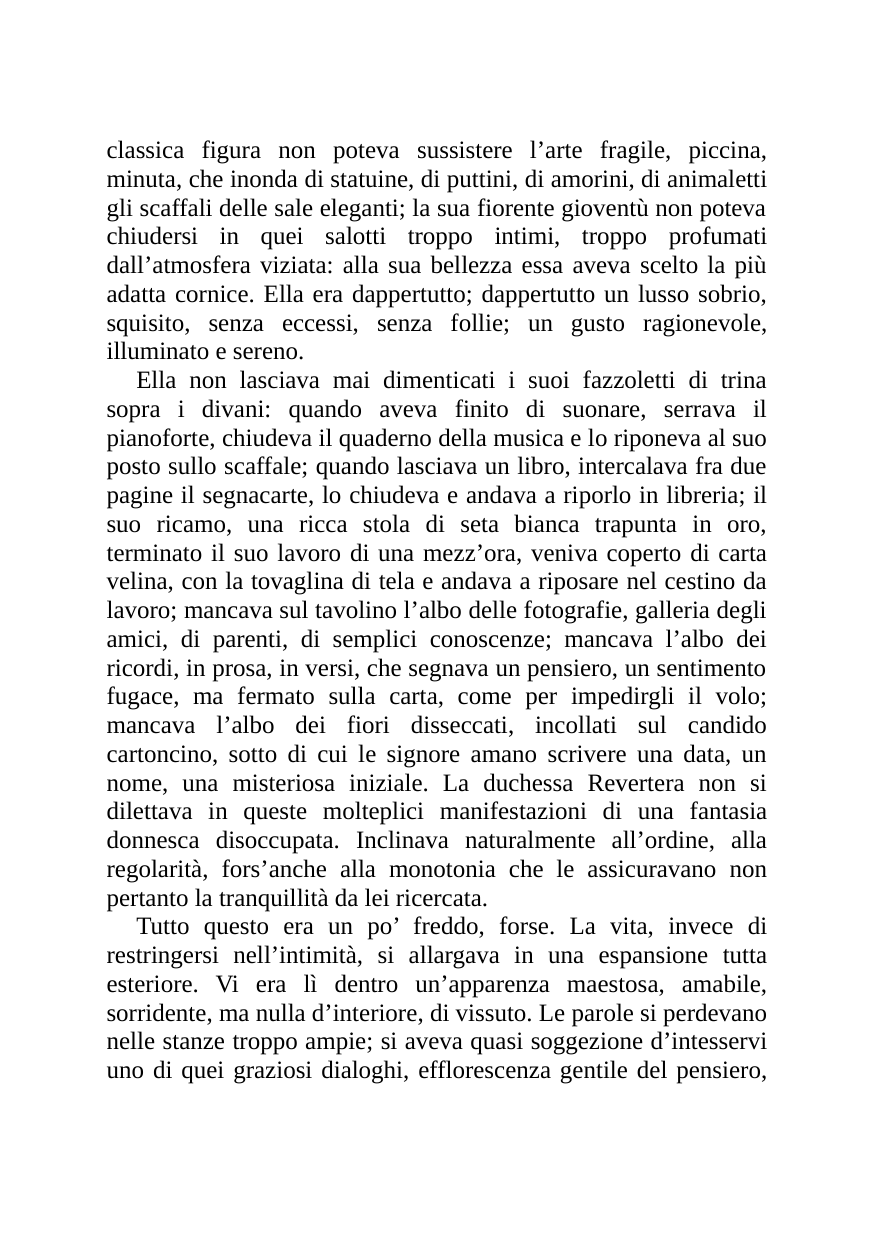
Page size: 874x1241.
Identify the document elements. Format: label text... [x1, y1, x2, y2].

text Tutto questo era un po’ freddo, forse. La vita, invece di restringersi nell’intimità, si allargava in una espansione tutta esteriore. Vi era lì dentro un’apparenza maestosa, amabile, sorridente, ma nulla d’interiore, di vissuto. Le parole si perdevano nelle stanze troppo ampie; si aveva quasi soggezione d’intesservi uno di quei graziosi dialoghi, efflorescenza gentile del pensiero, [106, 911, 768, 1084]
text classica figura non poteva sussistere l’arte fragile, piccina, minuta, che inonda di statuine, di puttini, di amorini, di animaletti gli scaffali delle sale eleganti; la sua fiorente gioventù non poteva chiudersi in quei salotti troppo intimi, troppo profumati dall’atmosfera viziata: alla sua bellezza essa aveva scelto la più adatta cornice. Ella era dappertutto; dappertutto un lusso sobrio, squisito, senza eccessi, senza follie; un gusto ragionevole, illuminato e sereno. [106, 135, 768, 365]
text Ella non lasciava mai dimenticati i suoi fazzoletti di trina sopra i divani: quando aveva finito di suonare, serrava il pianoforte, chiudeva il quaderno della musica e lo riponeva al suo posto sullo scaffale; quando lasciava un libro, intercalava fra due pagine il segnacarte, lo chiudeva e andava a riporlo in libreria; il suo ricamo, una ricca stola di seta bianca trapunta in oro, terminato il suo lavoro di una mezz’ora, veniva coperto di carta velina, con la tovaglina di tela e andava a riposare nel cestino da lavoro; mancava sul tavolino l’albo delle fotografie, galleria degli amici, di parenti, di semplici conoscenze; mancava l’albo dei ricordi, in prosa, in versi, che segnava un pensiero, un sentimento fugace, ma fermato sulla carta, come per impedirgli il volo; mancava l’albo dei fiori disseccati, incollati sul candido cartoncino, sotto di cui le signore amano scrivere una data, un nome, una misteriosa iniziale. La duchessa Revertera non si dilettava in queste molteplici manifestazioni di una fantasia donnesca disoccupata. Inclinava naturalmente all’ordine, alla regolarità, fors’anche alla monotonia che le assicuravano non pertanto la tranquillità da lei ricercata. [106, 365, 768, 911]
